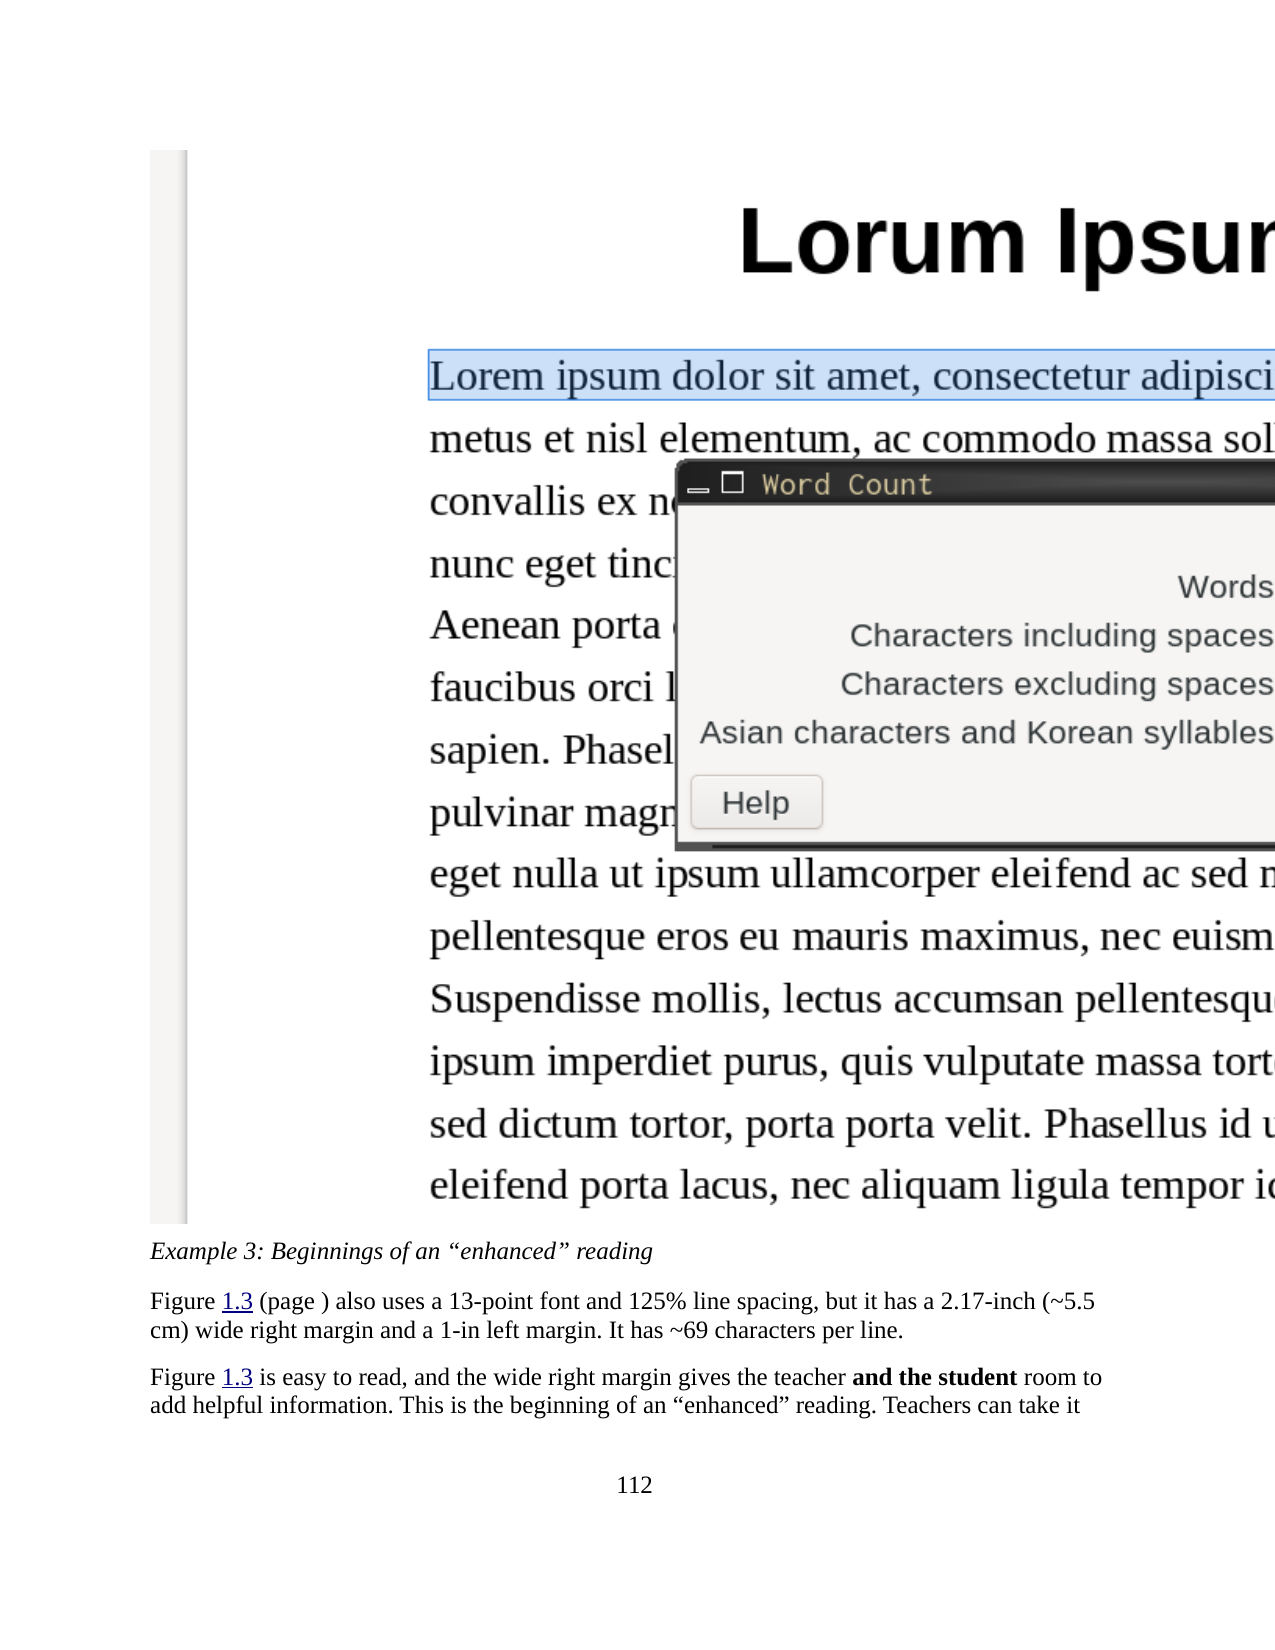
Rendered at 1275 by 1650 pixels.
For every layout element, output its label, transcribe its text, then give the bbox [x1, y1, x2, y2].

text Figure 1.3 (page ) also uses a 13-point font and 125% line spacing, but it has a 2.17-inch (~5.5 cm) wide right margin and a 1-in left margin. It has ~69 characters per line. [150, 1286, 1125, 1344]
picture [150, 150, 1275, 1224]
text Figure 1.3 is easy to read, and the wide right margin gives the teacher and the student room to add helpful information. This is the beginning of an “enhanced” reading. Teachers can take it [150, 1362, 1125, 1419]
text Example 3: Beginnings of an “enhanced” reading [150, 1236, 1125, 1265]
